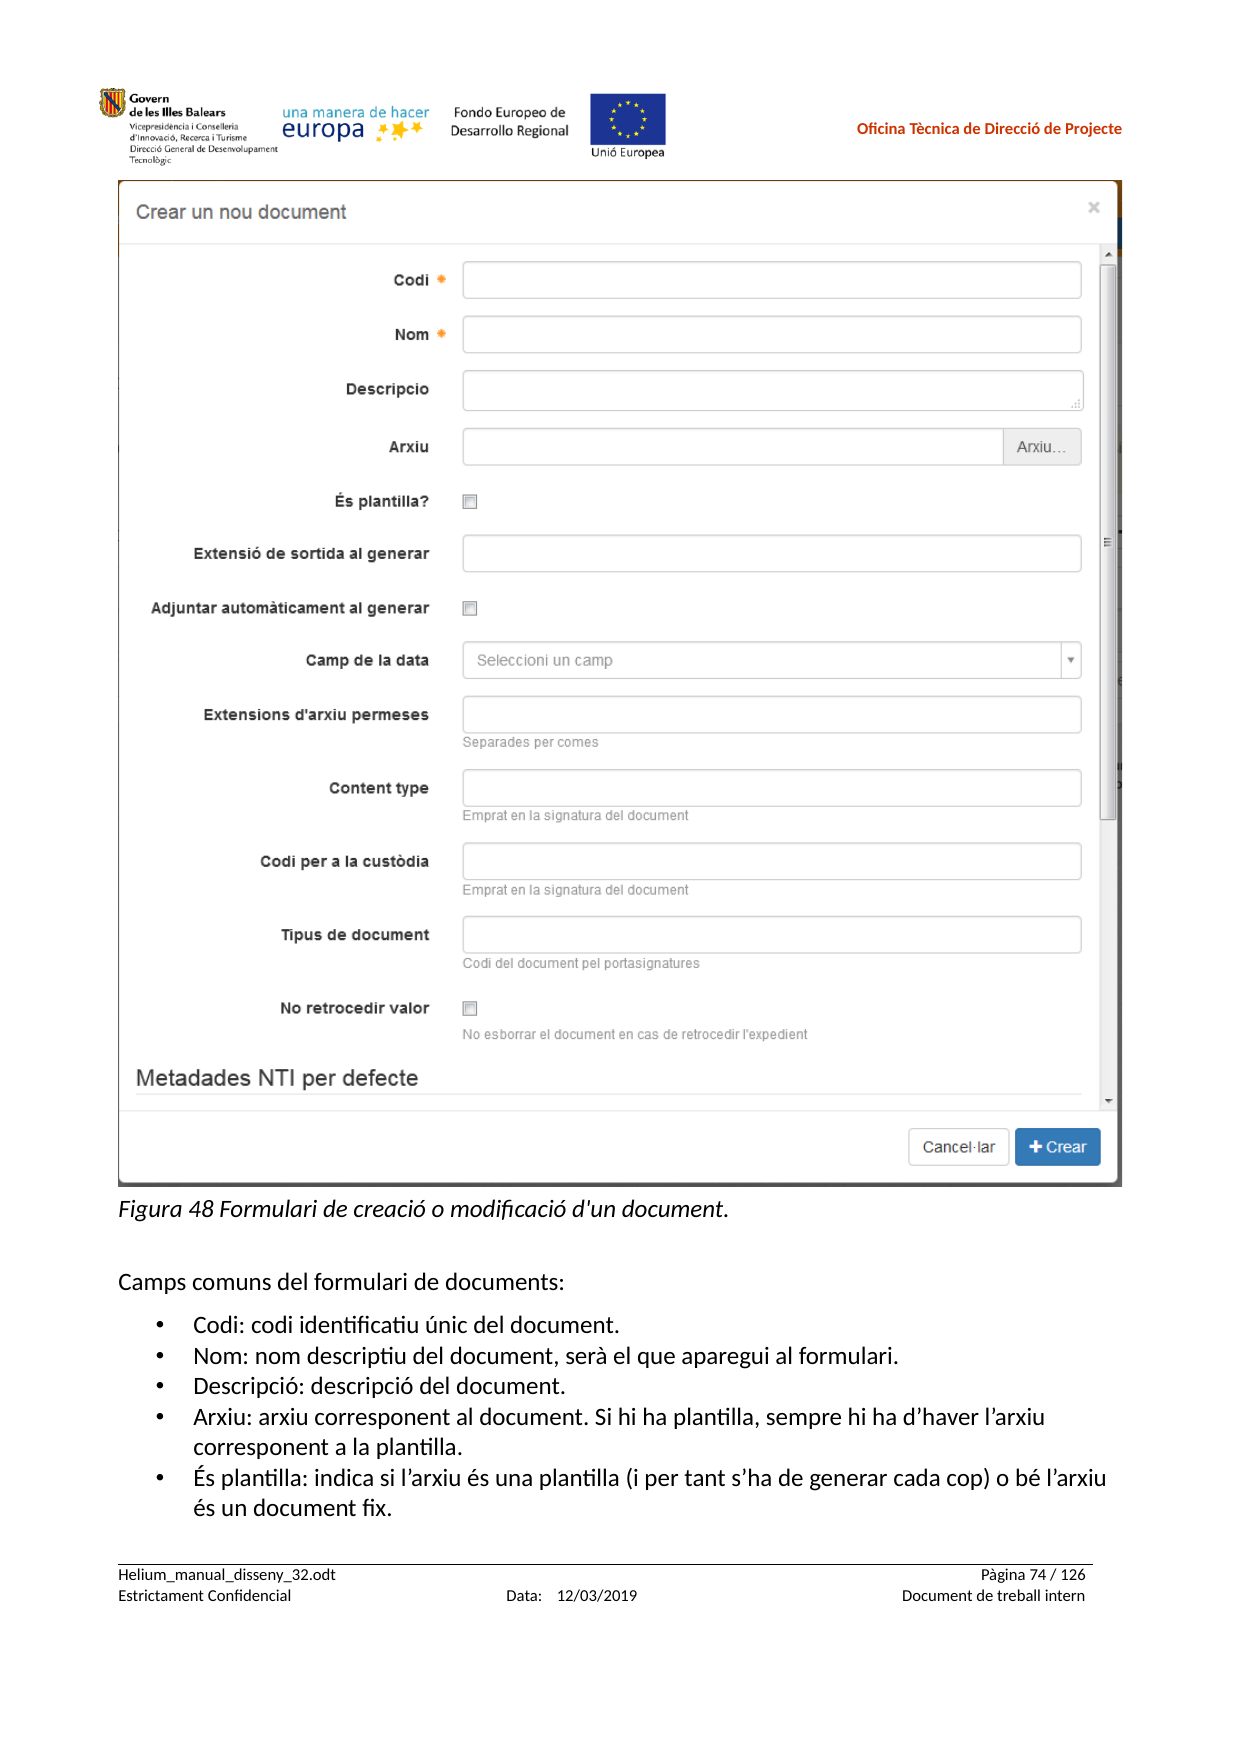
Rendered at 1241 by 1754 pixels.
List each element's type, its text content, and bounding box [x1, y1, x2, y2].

list Nom: nom descriptiu del document, serà el que aparegui al formulari. [156, 1340, 1122, 1370]
picture [99, 87, 668, 166]
text Figura 48 Formulari de creació o modificació d'un document. [118, 1187, 1122, 1223]
list Arxiu: arxiu corresponent al document. Si hi ha plantilla, sempre hi ha d’haver l’arxiu corresponent a la plantilla. [156, 1401, 1122, 1462]
text Camps comuns del formulari de documents: [118, 1266, 1122, 1297]
picture [118, 180, 1123, 1187]
list Codi: codi identificatiu únic del document. [156, 1309, 1122, 1340]
list És plantilla: indica si l’arxiu és una plantilla (i per tant s’ha de generar cada cop) o bé l’arxiu és un document fix. [156, 1462, 1122, 1523]
list Descripció: descripció del document. [156, 1370, 1122, 1401]
